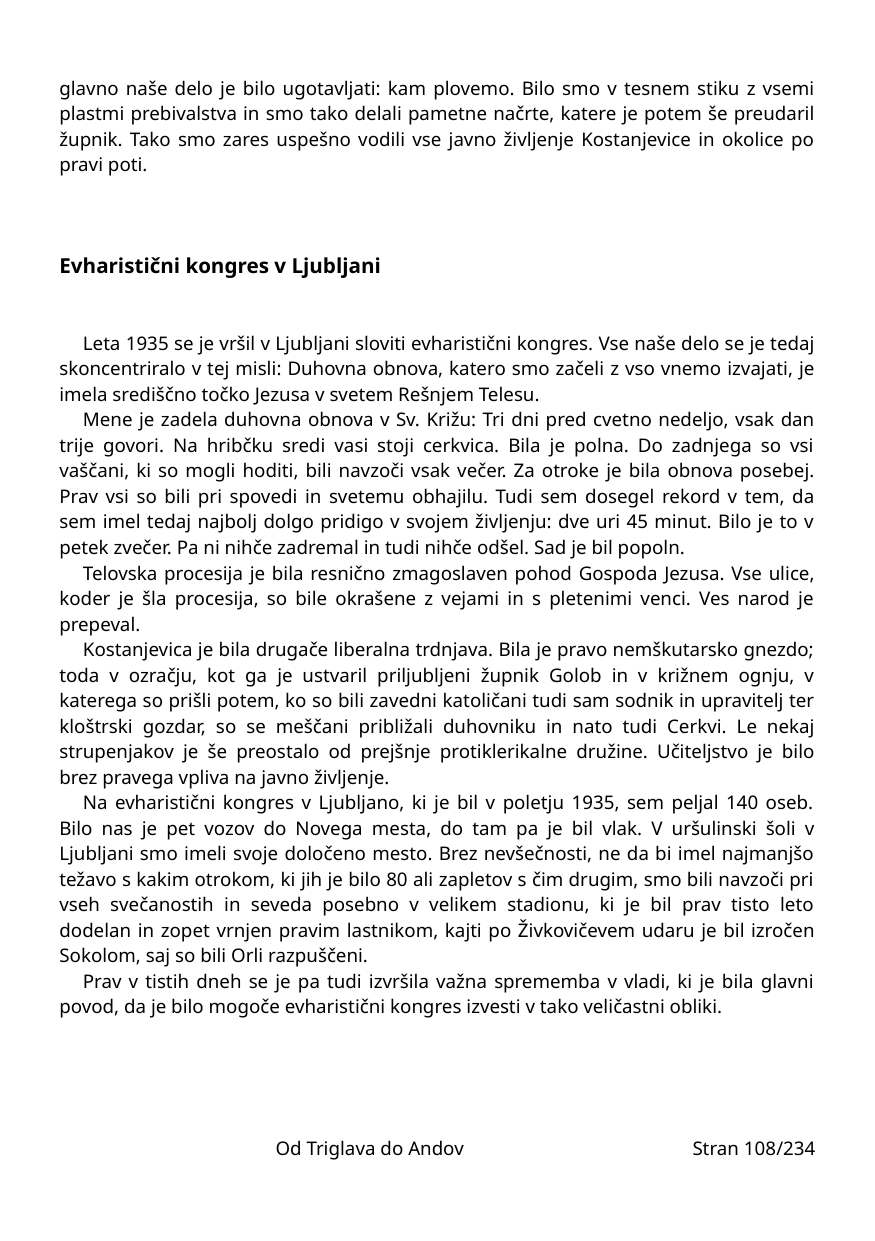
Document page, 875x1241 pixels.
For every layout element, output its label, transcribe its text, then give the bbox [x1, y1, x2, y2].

text glavno naše delo je bilo ugotavljati: kam plovemo. Bilo smo v tesnem stiku z vsemi plastmi prebivalstva in smo tako delali pametne načrte, katere je potem še preudaril župnik. Tako smo zares uspešno vodili vse javno življenje Kostanjevice in okolice po pravi poti. [59, 75, 815, 177]
text Mene je zadela duhovna obnova v Sv. Križu: Tri dni pred cvetno nedeljo, vsak dan trije govori. Na hribčku sredi vasi stoji cerkvica. Bila je polna. Do zadnjega so vsi vaščani, ki so mogli hoditi, bili navzoči vsak večer. Za otroke je bila obnova posebej. Prav vsi so bili pri spovedi in svetemu obhajilu. Tudi sem dosegel rekord v tem, da sem imel tedaj najbolj dolgo pridigo v svojem življenju: dve uri 45 minut. Bilo je to v petek zvečer. Pa ni nihče zadremal in tudi nihče odšel. Sad je bil popoln. [59, 407, 815, 560]
text Telovska procesija je bila resnično zmagoslaven pohod Gospoda Jezusa. Vse ulice, koder je šla procesija, so bile okrašene z vejami in s pletenimi venci. Ves narod je prepeval. [59, 560, 815, 636]
subtitle Evharistični kongres v Ljubljani [59, 228, 815, 280]
text Kostanjevica je bila drugače liberalna trdnjava. Bila je pravo nemškutarsko gnezdo; toda v ozračju, kot ga je ustvaril priljubljeni župnik Golob in v križnem ognju, v katerega so prišli potem, ko so bili zavedni katoličani tudi sam sodnik in upravitelj ter kloštrski gozdar, so se meščani približali duhovniku in nato tudi Cerkvi. Le nekaj strupenjakov je še preostalo od prejšnje protiklerikalne družine. Učiteljstvo je bilo brez pravega vpliva na javno življenje. [59, 636, 815, 789]
text Prav v tistih dneh se je pa tudi izvršila važna sprememba v vladi, ki je bila glavni povod, da je bilo mogoče evharistični kongres izvesti v tako veličastni obliki. [59, 968, 815, 1019]
text Na evharistični kongres v Ljubljano, ki je bil v poletju 1935, sem peljal 140 oseb. Bilo nas je pet vozov do Novega mesta, do tam pa je bil vlak. V uršulinski šoli v Ljubljani smo imeli svoje določeno mesto. Brez nevšečnosti, ne da bi imel najmanjšo težavo s kakim otrokom, ki jih je bilo 80 ali zapletov s čim drugim, smo bili navzoči pri vseh svečanostih in seveda posebno v velikem stadionu, ki je bil prav tisto leto dodelan in zopet vrnjen pravim lastnikom, kajti po Živkovičevem udaru je bil izročen Sokolom, saj so bili Orli razpuščeni. [59, 789, 815, 968]
text Leta 1935 se je vršil v Ljubljani sloviti evharistični kongres. Vse naše delo se je tedaj skoncentriralo v tej misli: Duhovna obnova, katero smo začeli z vso vnemo izvajati, je imela središčno točko Jezusa v svetem Rešnjem Telesu. [59, 330, 815, 407]
